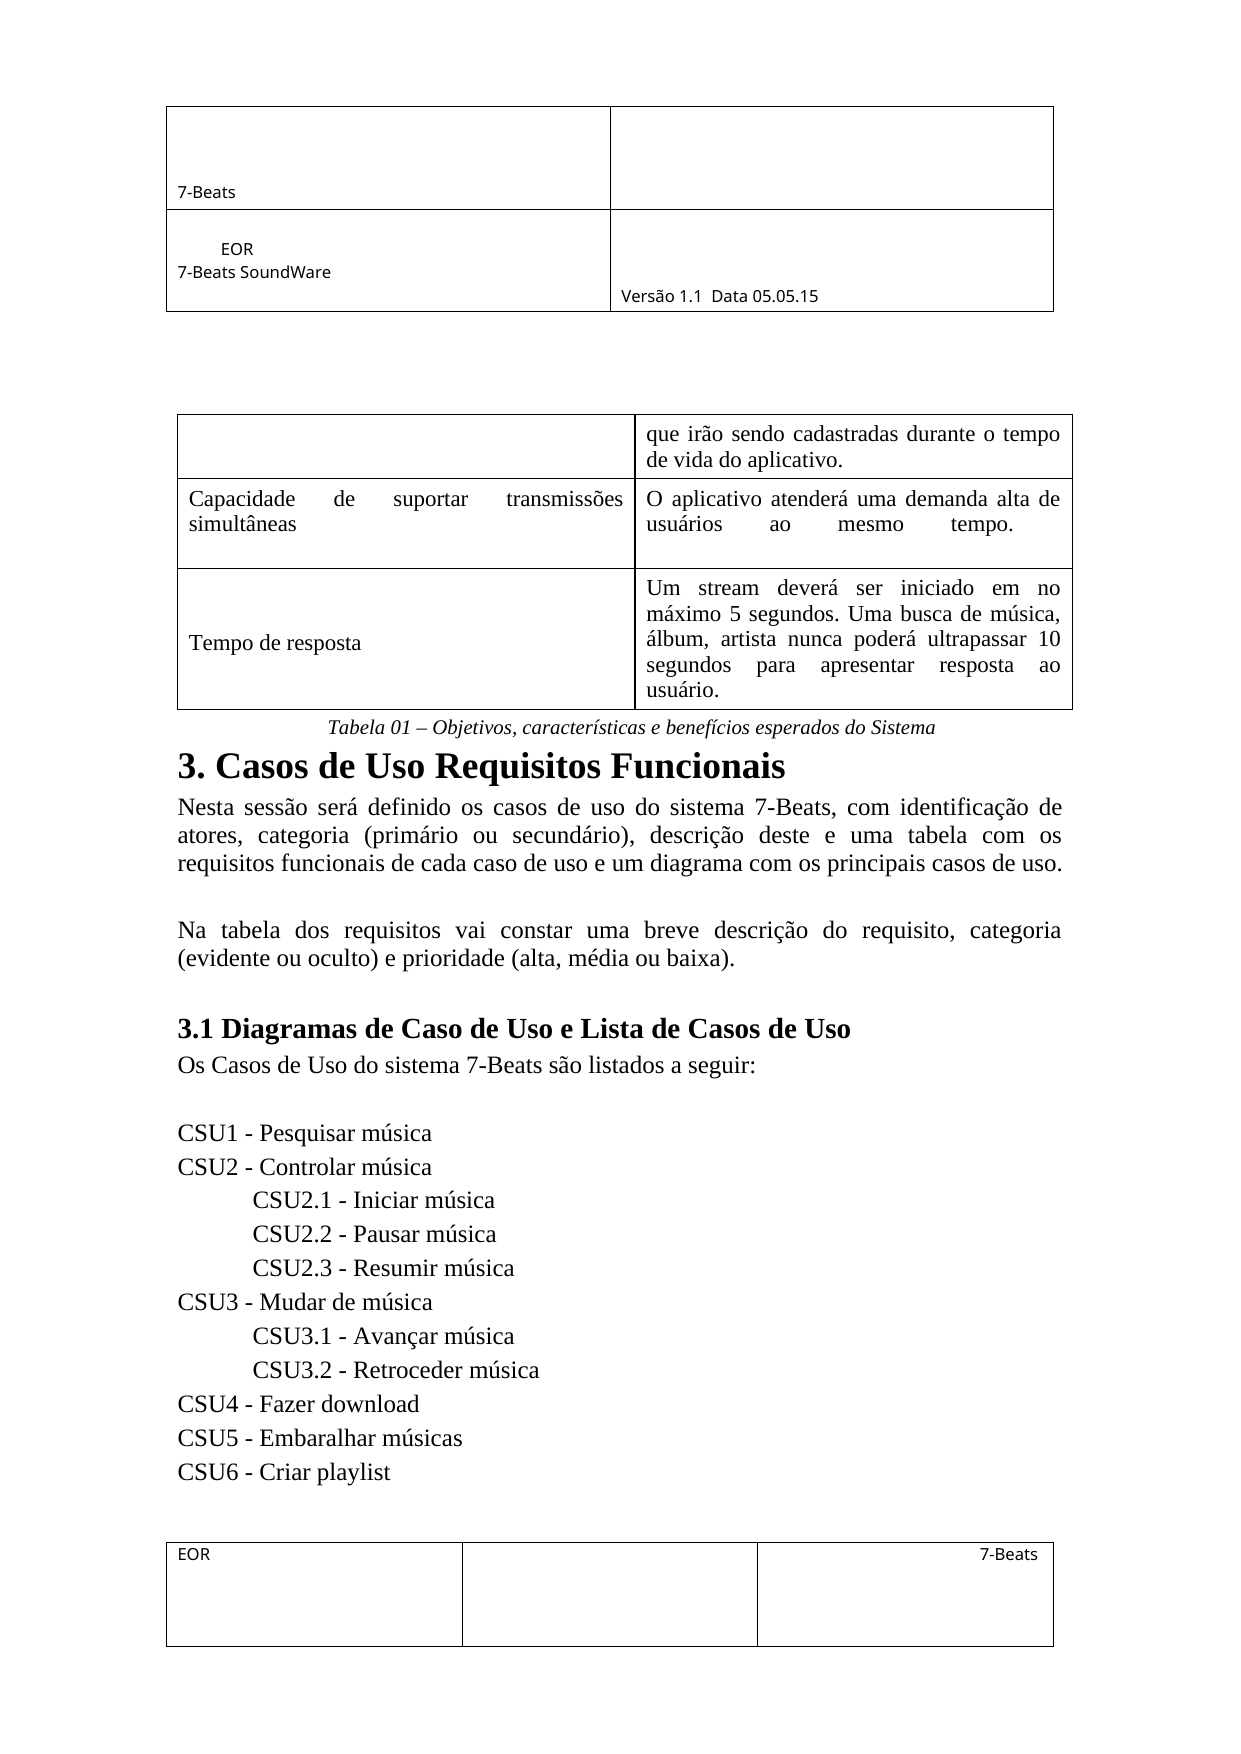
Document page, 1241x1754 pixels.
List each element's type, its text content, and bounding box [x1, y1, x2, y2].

text Nesta sessão será definido os casos de uso do sistema 7-Beats, com identificação de atores, categoria (primário ou secundário), descrição deste e uma tabela com os requisitos funcionais de cada caso de uso e um diagrama com os principais casos de uso. [177, 793, 1063, 876]
text CSU2.1 - Iniciar música [177, 1187, 1063, 1214]
table_cell Tempo de resposta [178, 569, 634, 709]
table_cell Capacidade de suportar transmissões simultâneas [178, 479, 634, 568]
text Os Casos de Uso do sistema 7-Beats são listados a seguir: [177, 1051, 1063, 1078]
text Tabela 01 – Objetivos, características e benefícios esperados do Sistema [252, 716, 1063, 739]
text CSU2 - Controlar música [177, 1153, 1063, 1180]
text CSU4 - Fazer download [177, 1390, 1063, 1418]
text CSU5 - Embaralhar músicas [177, 1424, 1063, 1452]
text CSU1 - Pesquisar música [177, 1119, 1063, 1146]
text CSU3 - Mudar de música [177, 1288, 1063, 1316]
text CSU3.2 - Retroceder música [177, 1356, 1063, 1384]
table_cell [178, 415, 634, 478]
table_cell Um stream deverá ser iniciado em no máximo 5 segundos. Uma busca de música, álbum, artista nunca poderá ultrapassar 10 segundos para apresentar resposta ao usuário. [636, 569, 1072, 709]
subtitle 3. Casos de Uso Requisitos Funcionais [177, 745, 1063, 787]
subtitle 3.1 Diagramas de Caso de Uso e Lista de Casos de Uso [177, 1012, 1063, 1044]
text CSU2.3 - Resumir música [177, 1254, 1063, 1282]
text CSU6 - Criar playlist [177, 1458, 1063, 1486]
text CSU3.1 - Avançar música [177, 1322, 1063, 1350]
text Na tabela dos requisitos vai constar uma breve descrição do requisito, categoria (evidente ou oculto) e prioridade (alta, média ou baixa). [177, 917, 1063, 972]
table_cell O aplicativo atenderá uma demanda alta de usuários ao mesmo tempo. [636, 479, 1072, 568]
text CSU2.2 - Pausar música [177, 1221, 1063, 1248]
table_cell que irão sendo cadastradas durante o tempo de vida do aplicativo. [636, 415, 1072, 478]
